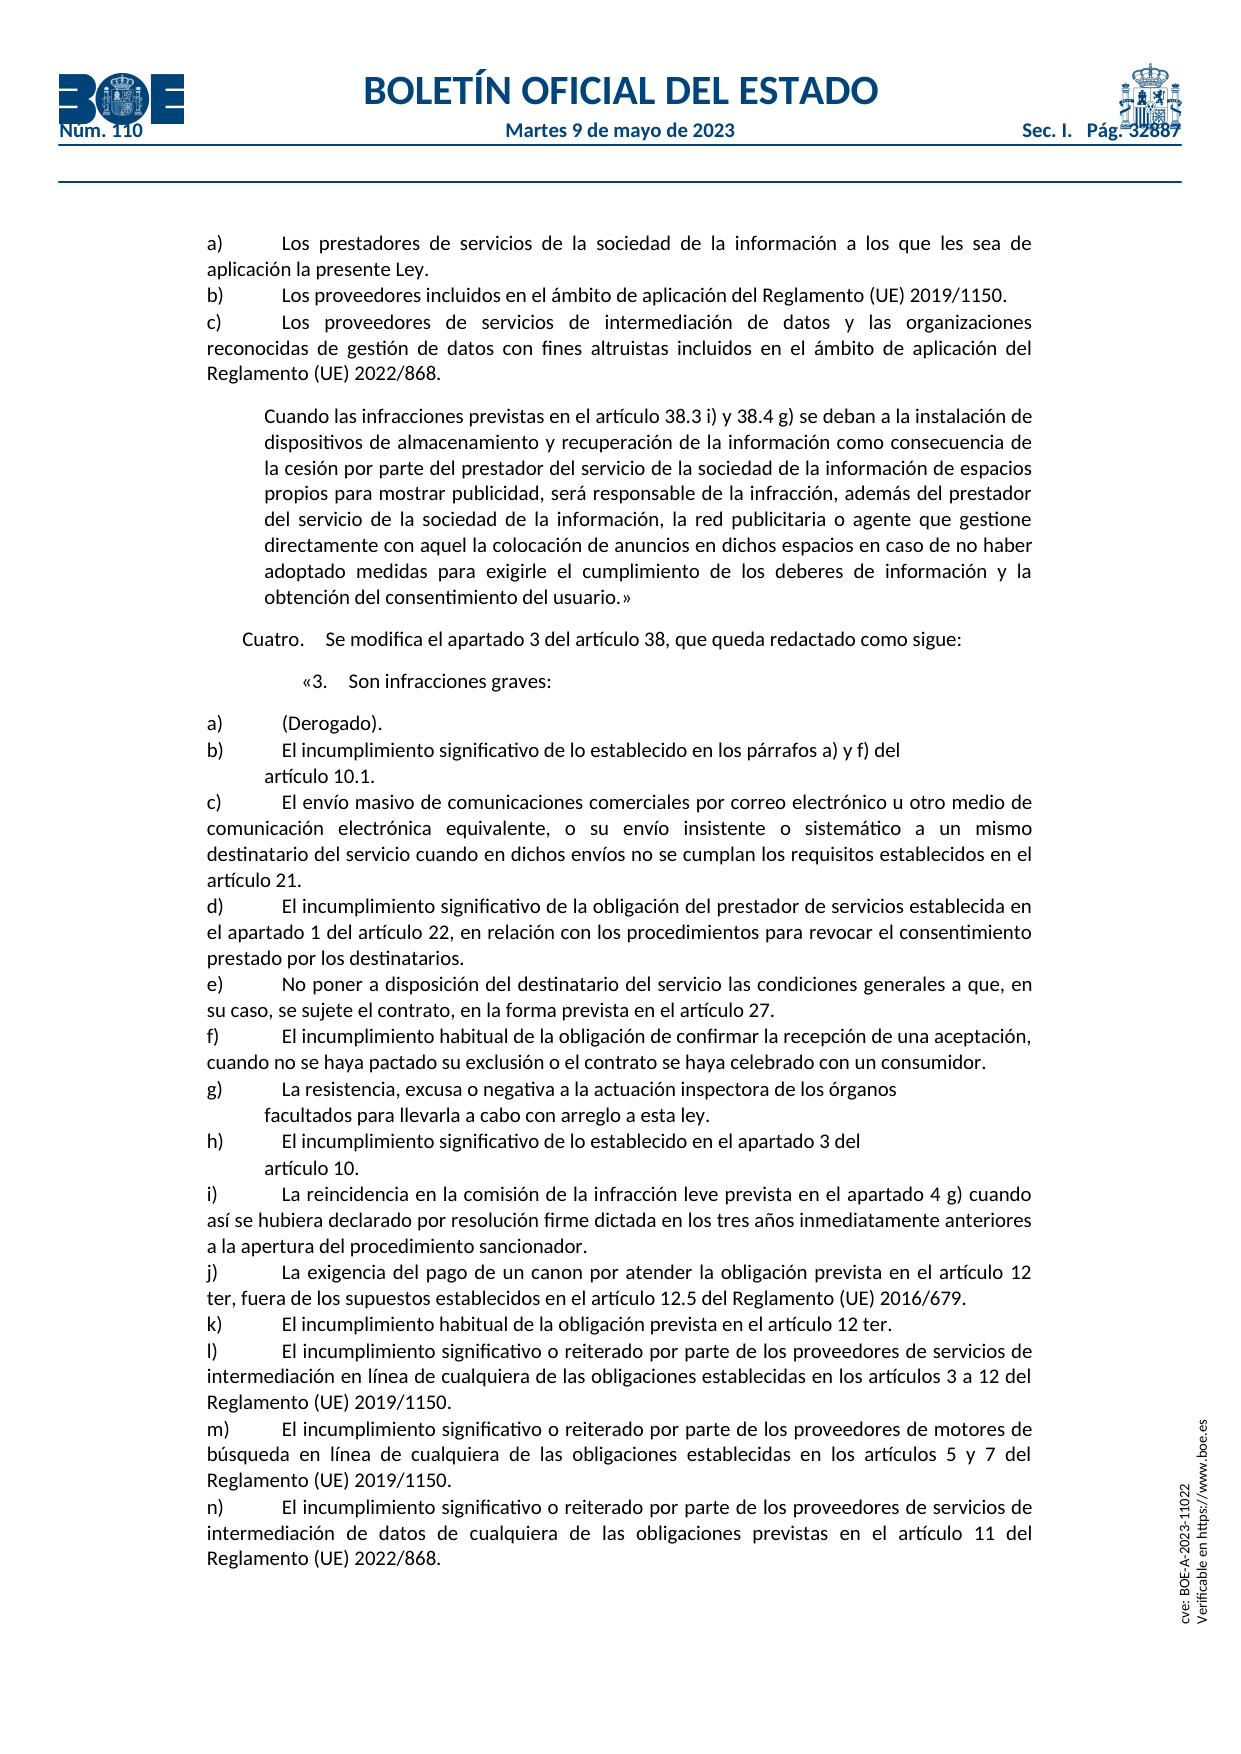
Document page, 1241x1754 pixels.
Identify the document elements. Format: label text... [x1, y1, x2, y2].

list El incumplimiento significativo de lo establecido en los párrafos a) y f) del [207, 737, 1034, 762]
text «3. Son infracciones graves: [301, 668, 1034, 694]
text artículo 10.1. [264, 763, 1034, 789]
list El incumplimiento significativo o reiterado por parte de los proveedores de servicios de intermediación en línea de cualquiera de las obligaciones establecidas en los artículos 3 a 12 del Reglamento (UE) 2019/1150. [207, 1338, 1034, 1415]
list El incumplimiento significativo o reiterado por parte de los proveedores de servicios de intermediación de datos de cualquiera de las obligaciones previstas en el artículo 11 del Reglamento (UE) 2022/868. [207, 1494, 1034, 1571]
list La resistencia, excusa o negativa a la actuación inspectora de los órganos [207, 1076, 1034, 1101]
list (Derogado). [207, 711, 1034, 736]
list No poner a disposición del destinatario del servicio las condiciones generales a que, en su caso, se sujete el contrato, en la forma prevista en el artículo 27. [207, 971, 1034, 1023]
list El incumplimiento habitual de la obligación de confirmar la recepción de una aceptación, cuando no se haya pactado su exclusión o el contrato se haya celebrado con un consumidor. [207, 1024, 1034, 1075]
list El incumplimiento significativo de lo establecido en el apartado 3 del [207, 1128, 1034, 1154]
list El incumplimiento significativo o reiterado por parte de los proveedores de motores de búsqueda en línea de cualquiera de las obligaciones establecidas en los artículos 5 y 7 del Reglamento (UE) 2019/1150. [207, 1416, 1034, 1493]
list Los proveedores de servicios de intermediación de datos y las organizaciones reconocidas de gestión de datos con fines altruistas incluidos en el ámbito de aplicación del Reglamento (UE) 2022/868. [207, 309, 1034, 386]
list El envío masivo de comunicaciones comerciales por correo electrónico u otro medio de comunicación electrónica equivalente, o su envío insistente o sistemático a un mismo destinatario del servicio cuando en dichos envíos no se cumplan los requisitos establecidos en el artículo 21. [207, 789, 1034, 892]
list La exigencia del pago de un canon por atender la obligación prevista en el artículo 12 ter, fuera de los supuestos establecidos en el artículo 12.5 del Reglamento (UE) 2016/679. [207, 1259, 1034, 1311]
text Cuando las infracciones previstas en el artículo 38.3 i) y 38.4 g) se deban a la instalación de dispositivos de almacenamiento y recuperación de la información como consecuencia de la cesión por parte del prestador del servicio de la sociedad de la información de espacios propios para mostrar publicidad, será responsable de la infracción, además del prestador del servicio de la sociedad de la información, la red publicitaria o agente que gestione directamente con aquel la colocación de anuncios en dichos espacios en caso de no haber adoptado medidas para exigirle el cumplimiento de los deberes de información y la obtención del consentimiento del usuario.» [264, 403, 1034, 609]
list Los proveedores incluidos en el ámbito de aplicación del Reglamento (UE) 2019/1150. [207, 282, 1034, 308]
text Cuatro. Se modifica el apartado 3 del artículo 38, que queda redactado como sigue: [242, 626, 1034, 652]
list Los prestadores de servicios de la sociedad de la información a los que les sea de aplicación la presente Ley. [207, 230, 1034, 282]
list La reincidencia en la comisión de la infracción leve prevista en el apartado 4 g) cuando así se hubiera declarado por resolución firme dictada en los tres años inmediatamente anteriores a la apertura del procedimiento sancionador. [207, 1181, 1034, 1258]
text artículo 10. [264, 1155, 1034, 1180]
text facultados para llevarla a cabo con arreglo a esta ley. [264, 1102, 1034, 1128]
list El incumplimiento habitual de la obligación prevista en el artículo 12 ter. [207, 1311, 1034, 1337]
list El incumplimiento significativo de la obligación del prestador de servicios establecida en el apartado 1 del artículo 22, en relación con los procedimientos para revocar el consentimiento prestado por los destinatarios. [207, 893, 1034, 971]
